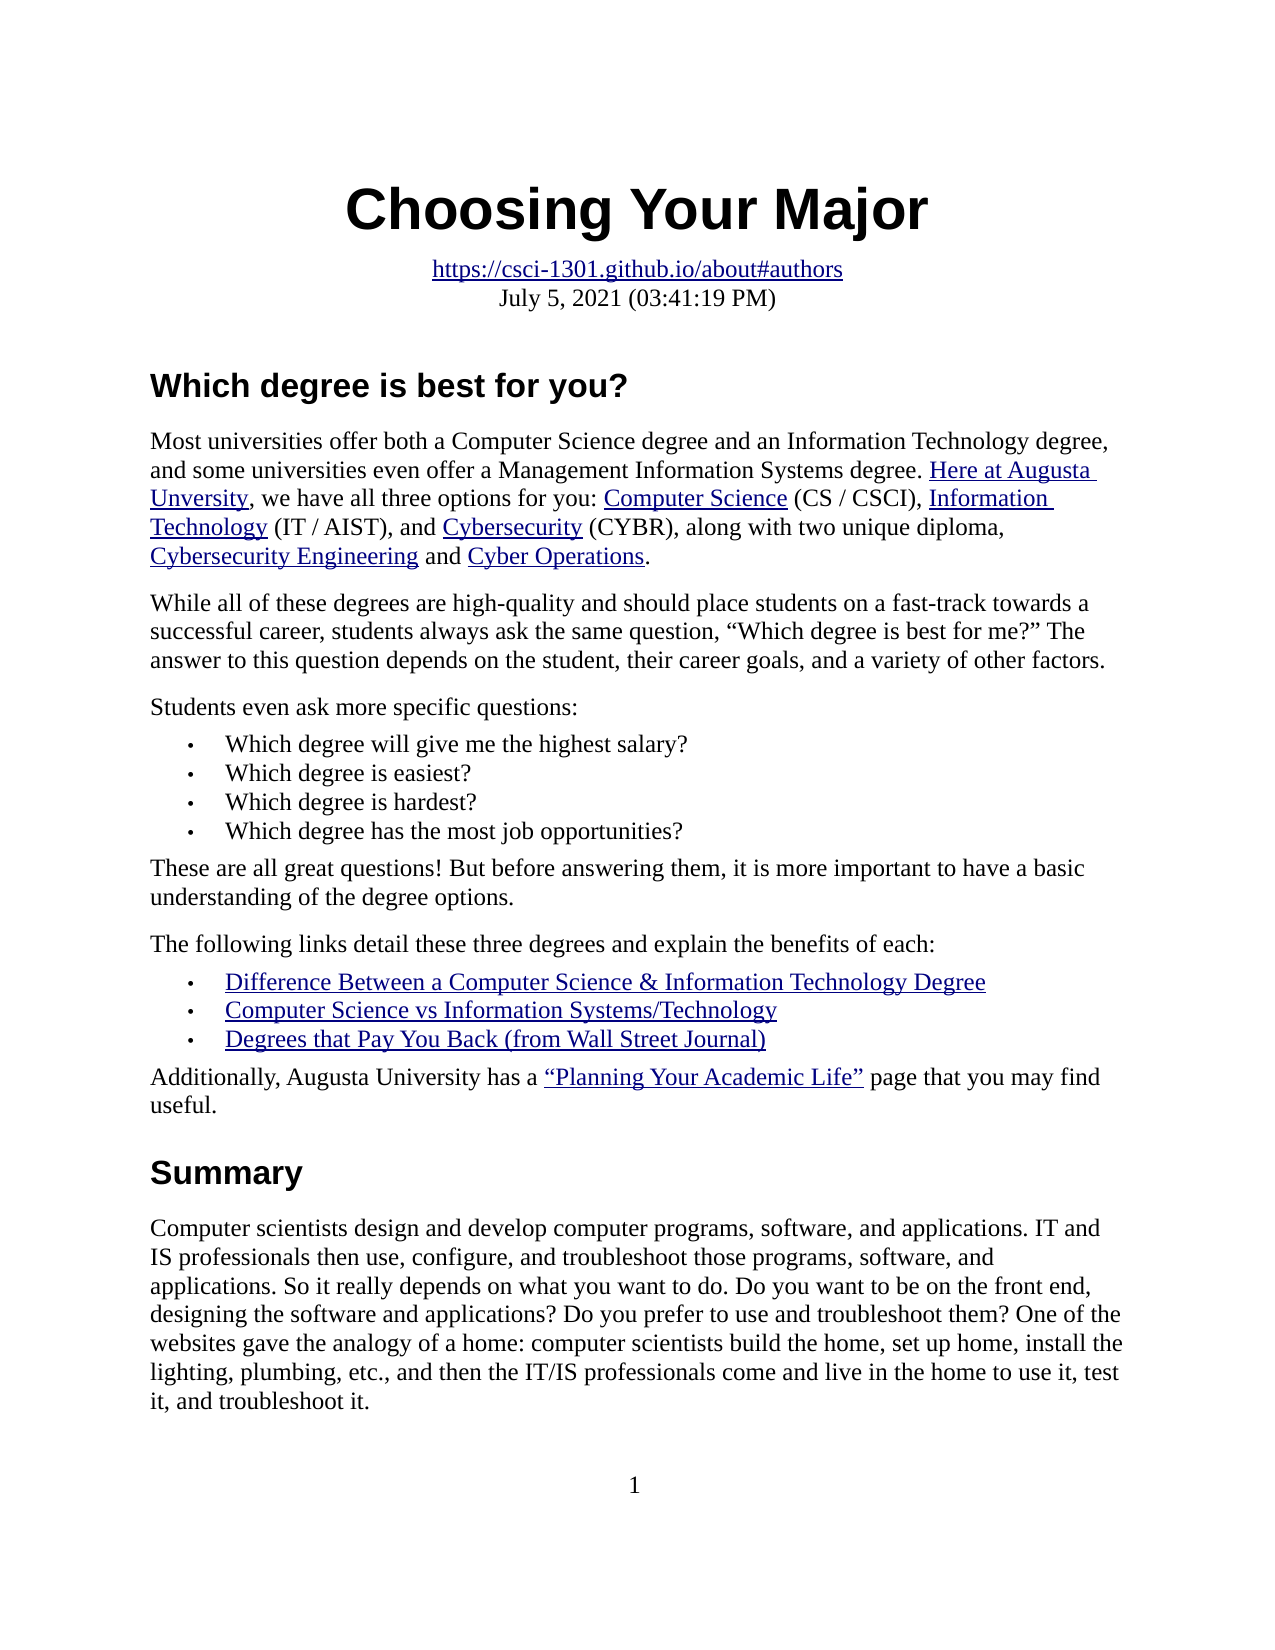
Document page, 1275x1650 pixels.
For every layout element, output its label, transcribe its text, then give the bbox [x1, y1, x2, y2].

subtitle Which degree is best for you? [150, 366, 1125, 404]
list Which degree is easiest? [187, 758, 1125, 787]
text While all of these degrees are high-quality and should place students on a fast-track towards a successful career, students always ask the same question, “Which degree is best for me?” The answer to this question depends on the student, their career goals, and a variety of other factors. [150, 588, 1125, 674]
list Which degree will give me the highest salary? [187, 729, 1125, 758]
list Which degree is hardest? [187, 787, 1125, 816]
text July 5, 2021 (03:41:19 PM) [150, 283, 1125, 312]
text Most universities offer both a Computer Science degree and an Information Technology degree, and some universities even offer a Management Information Systems degree. Here at Augusta Unversity, we have all three options for you: Computer Science (CS / CSCI), Information Technology (IT / AIST), and Cybersecurity (CYBR), along with two unique diploma, Cybersecurity Engineering and Cyber Operations. [150, 426, 1125, 570]
title Choosing Your Major [150, 175, 1125, 242]
text Computer scientists design and develop computer programs, software, and applications. IT and IS professionals then use, configure, and troubleshoot those programs, software, and applications. So it really depends on what you want to do. Do you want to be on the front end, designing the software and applications? Do you prefer to use and troubleshoot them? One of the websites gave the analogy of a home: computer scientists build the home, set up home, install the lighting, plumbing, etc., and then the IT/IS professionals come and live in the home to use it, test it, and troubleshoot it. [150, 1213, 1125, 1414]
list Computer Science vs Information Systems/Technology [187, 995, 1125, 1024]
text Additionally, Augusta University has a “Planning Your Academic Life” page that you may find useful. [150, 1062, 1125, 1119]
text The following links detail these three degrees and explain the benefits of each: [150, 929, 1125, 958]
text These are all great questions! But before answering them, it is more important to have a basic understanding of the degree options. [150, 853, 1125, 911]
list Difference Between a Computer Science & Information Technology Degree [187, 967, 1125, 995]
subtitle Summary [150, 1153, 1125, 1192]
text https://csci-1301.github.io/about#authors [150, 254, 1125, 283]
list Degrees that Pay You Back (from Wall Street Journal) [187, 1024, 1125, 1053]
text Students even ask more specific questions: [150, 692, 1125, 721]
list Which degree has the most job opportunities? [187, 816, 1125, 844]
